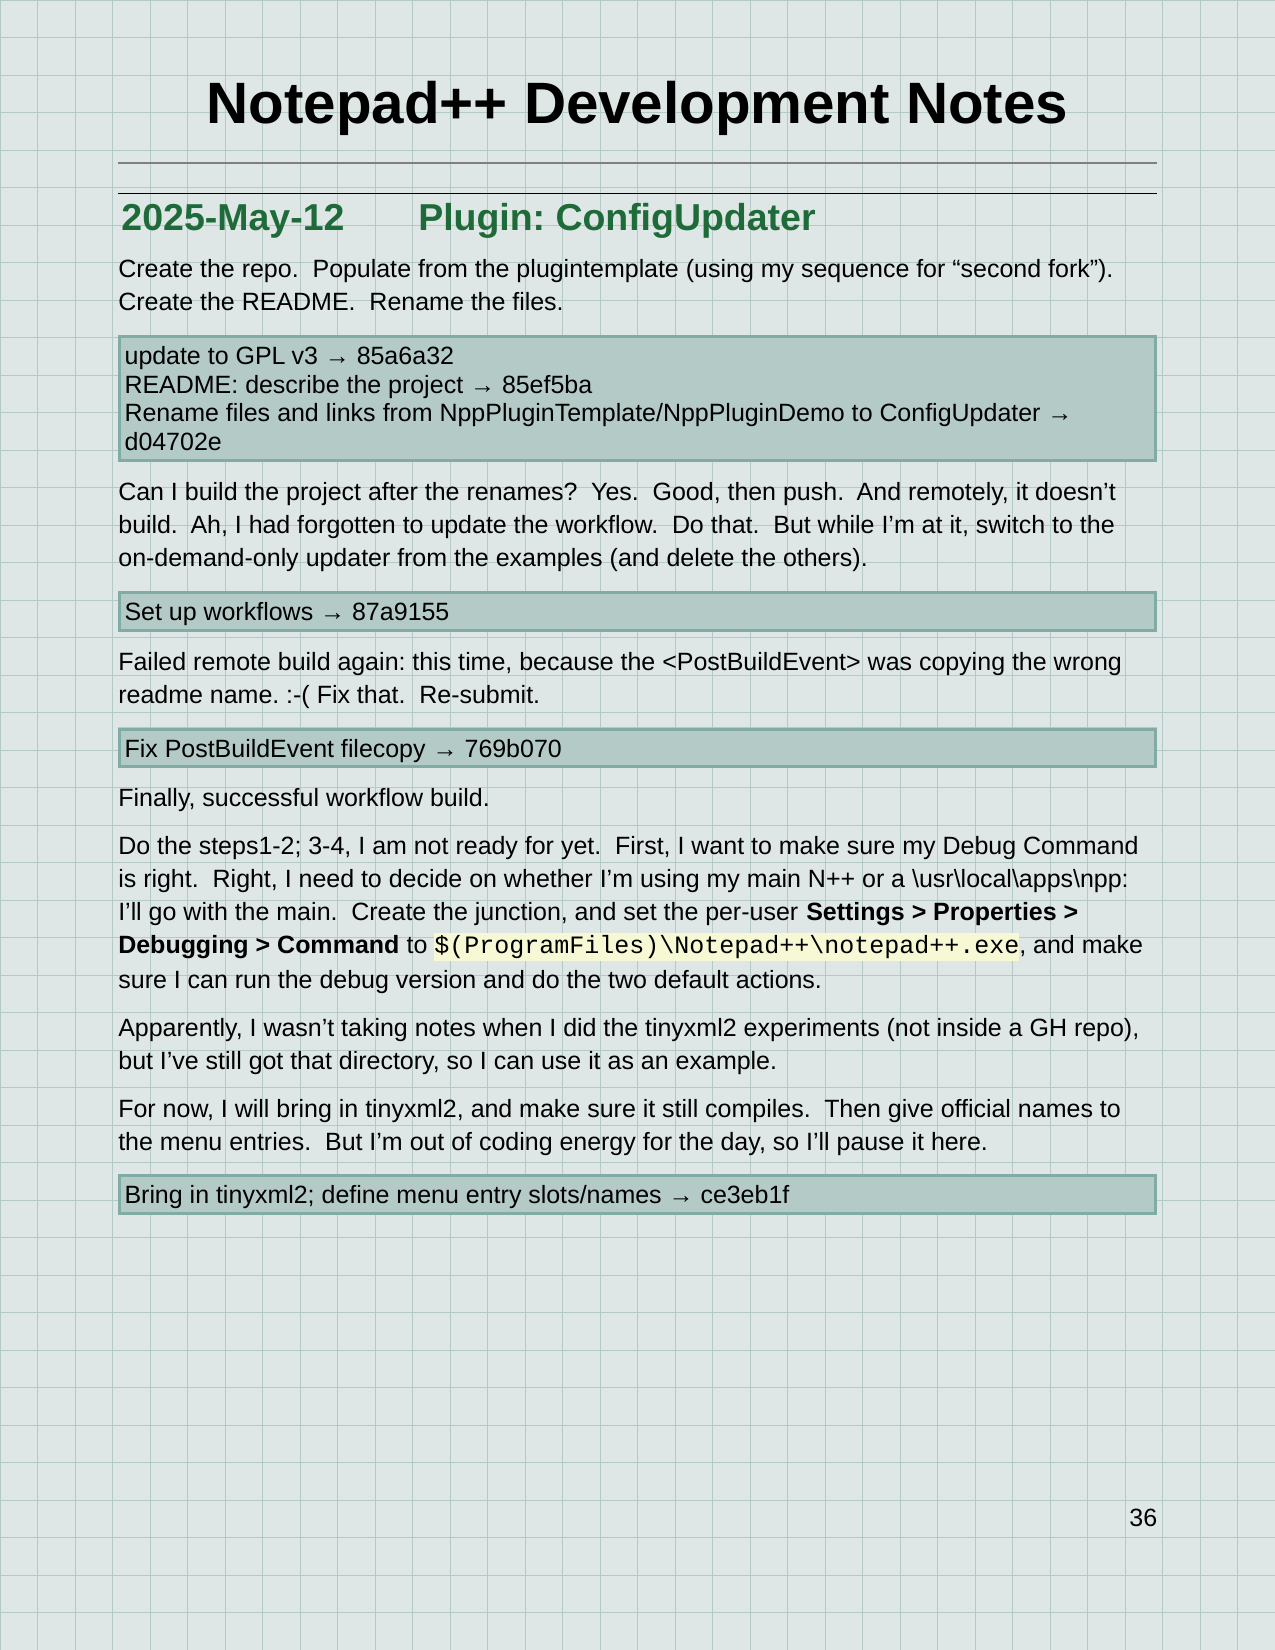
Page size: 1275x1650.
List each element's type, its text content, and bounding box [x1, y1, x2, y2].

subtitle 2025-May-12 Plugin: ConfigUpdater [118, 194, 1157, 242]
text Can I build the project after the renames? Yes. Good, then push. And remotely, it doesn’t build. Ah, I had forgotten to update the workflow. Do that. But while I’m at it, switch to the on-demand-only updater from the examples (and delete the others). [118, 477, 1157, 572]
text Rename files and links from NppPluginTemplate/NppPluginDemo to ConfigUpdater → d04702e [121, 392, 1154, 459]
text Bring in tinyxml2; define menu entry slots/names → ce3eb1f [121, 1177, 1154, 1212]
text README: describe the project → 85ef5ba [121, 363, 1154, 392]
text Create the repo. Populate from the plugintemplate (using my sequence for “second fork”). Create the README. Rename the files. [118, 254, 1157, 316]
text Do the steps1-2; 3-4, I am not ready for yet. First, I want to make sure my Debug Command is right. Right, I need to decide on whether I’m using my main N++ or a \usr\local\apps\npp: I’ll go with the main. Create the junction, and set the per-user Settings > Properties > Debugging > Command to $(ProgramFiles)\Notepad++\notepad++.exe, and make sure I can run the debug version and do the two default actions. [118, 831, 1157, 994]
text Apparently, I wasn’t taking notes when I did the tinyxml2 experiments (not inside a GH repo), but I’ve still got that directory, so I can use it as an example. [118, 1013, 1157, 1075]
text Set up workflows → 87a9155 [121, 594, 1154, 629]
text Failed remote build again: this time, because the <PostBuildEvent> was copying the wrong readme name. :-( Fix that. Re-submit. [118, 647, 1157, 708]
text Finally, successful workflow build. [118, 783, 1157, 812]
text Fix PostBuildEvent filecopy → 769b070 [121, 731, 1154, 765]
text update to GPL v3 → 85a6a32 [121, 338, 1154, 363]
text For now, I will bring in tinyxml2, and make sure it still compiles. Then give official names to the menu entries. But I’m out of coding energy for the day, so I’ll pause it here. [118, 1093, 1157, 1155]
